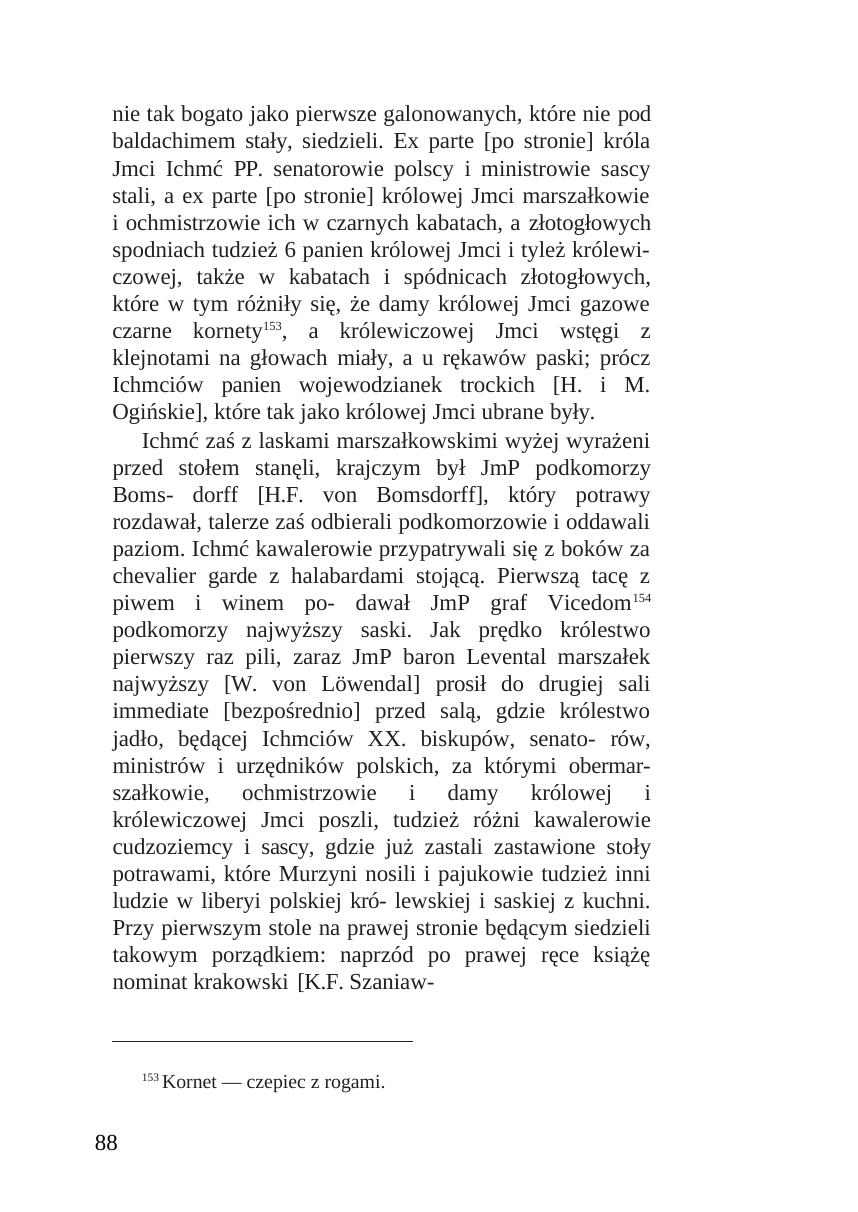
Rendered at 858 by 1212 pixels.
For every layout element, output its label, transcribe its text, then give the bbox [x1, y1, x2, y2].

text nie tak bogato jako pierwsze galonowanych, które nie pod baldachimem stały, siedzieli. Ex parte [po stronie] króla Jmci Ichmć PP. senatorowie polscy i ministrowie sascy stali, a ex parte [po stronie] królowej Jmci marszałkowie i ochmistrzowie ich w czarnych kabatach, a złotogłowych spodniach tudzież 6 panien królowej Jmci i tyleż królewi- czowej, także w kabatach i spódnicach złotogłowych, które w tym różniły się, że damy królowej Jmci gazowe czarne kornety153, a królewiczowej Jmci wstęgi z klejnotami na głowach miały, a u rękawów paski; prócz Ichmciów panien wojewodzianek trockich [H. i M. Ogińskie], które tak jako królowej Jmci ubrane były. [112, 101, 651, 425]
text 153 Kornet — czepiec z rogami. [142, 1070, 807, 1093]
text Ichmć zaś z laskami marszałkowskimi wyżej wyrażeni przed stołem stanęli, krajczym był JmP podkomorzy Boms- dorff [H.F. von Bomsdorff], który potrawy rozdawał, talerze zaś odbierali podkomorzowie i oddawali paziom. Ichmć kawalerowie przypatrywali się z boków za chevalier garde z halabardami stojącą. Pierwszą tacę z piwem i winem po- dawał JmP graf Vicedom154 podkomorzy najwyższy saski. Jak prędko królestwo pierwszy raz pili, zaraz JmP baron Levental marszałek najwyższy [W. von Löwendal] prosił do drugiej sali immediate [bezpośrednio] przed salą, gdzie królestwo jadło, będącej Ichmciów XX. biskupów, senato- rów, ministrów i urzędników polskich, za którymi obermar- szałkowie, ochmistrzowie i damy królowej i królewiczowej Jmci poszli, tudzież różni kawalerowie cudzoziemcy i sascy, gdzie już zastali zastawione stoły potrawami, które Murzyni nosili i pajukowie tudzież inni ludzie w liberyi polskiej kró- lewskiej i saskiej z kuchni. Przy pierwszym stole na prawej stronie będącym siedzieli takowym porządkiem: naprzód po prawej ręce książę nominat krakowski [K.F. Szaniaw- [112, 427, 651, 995]
